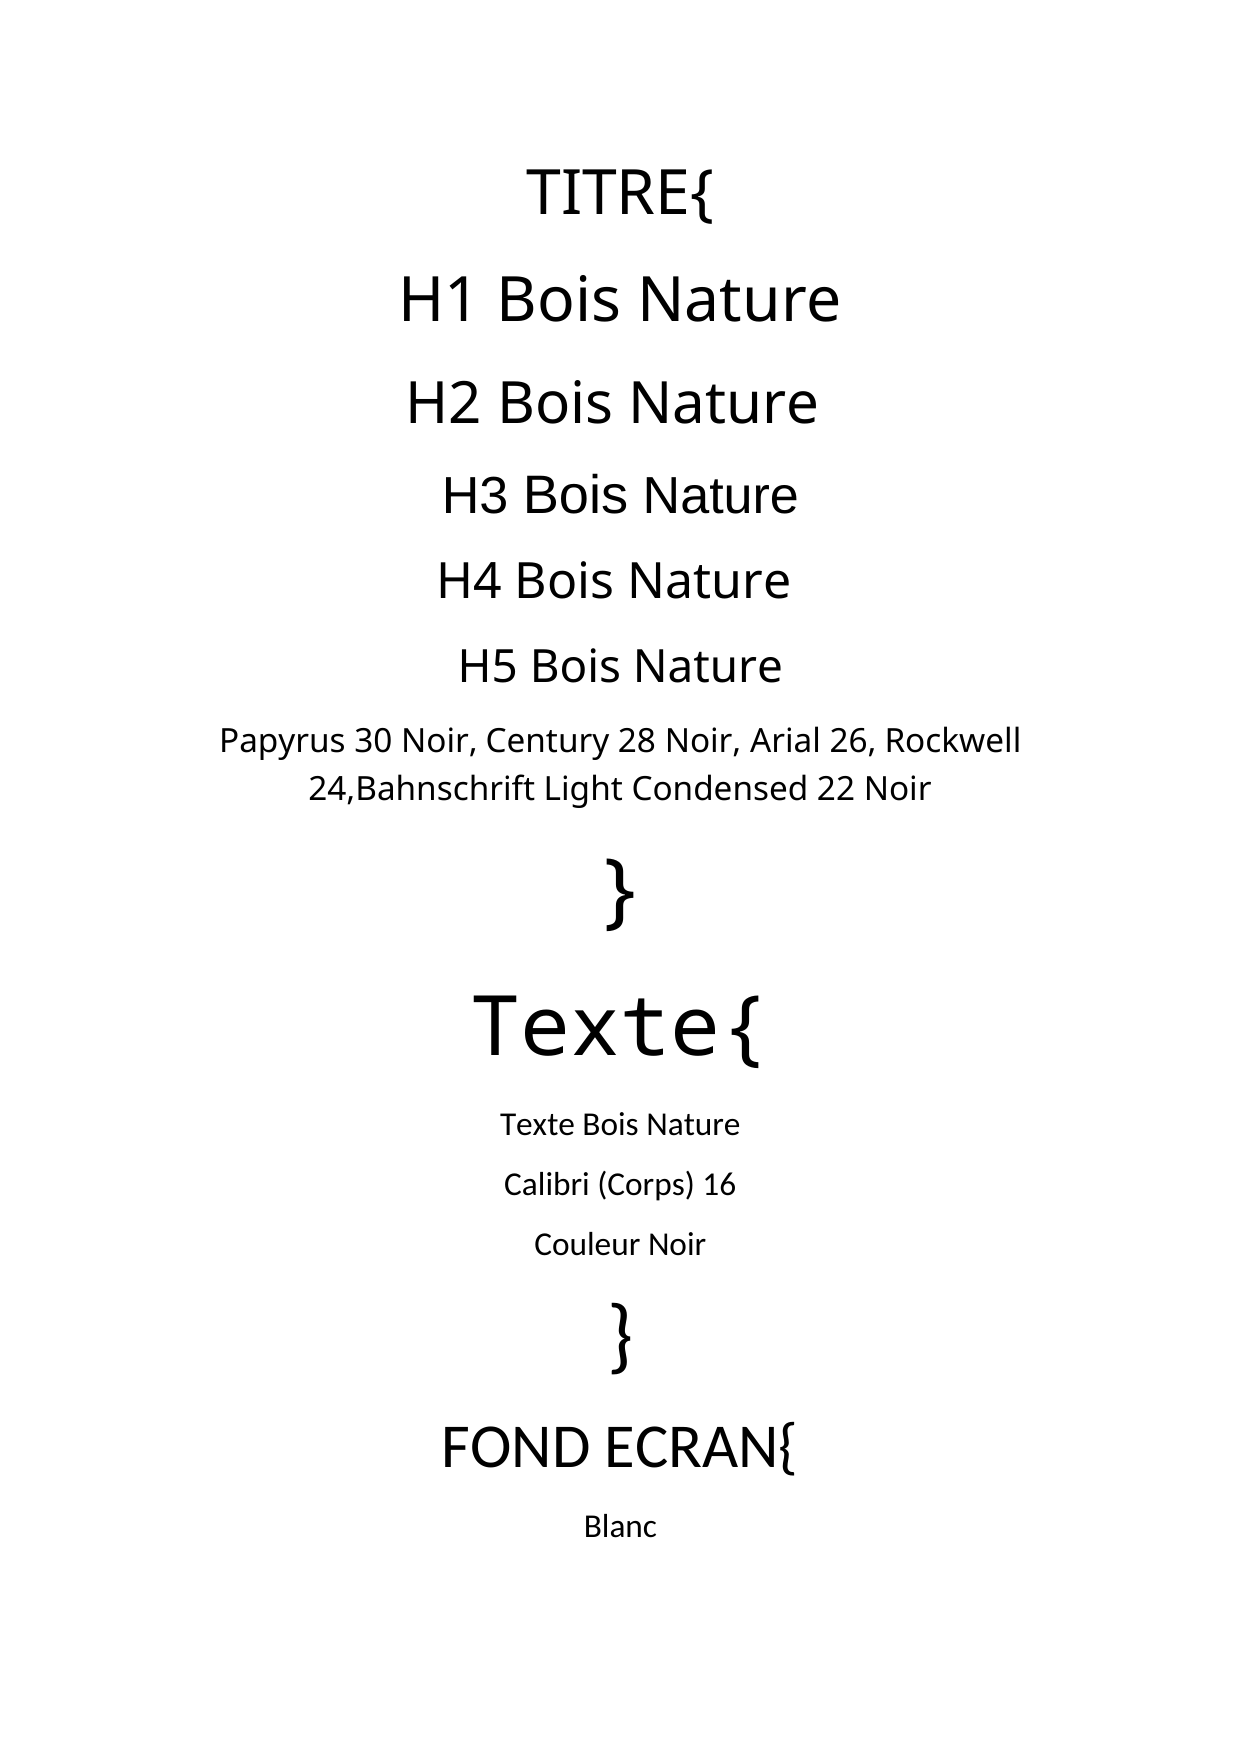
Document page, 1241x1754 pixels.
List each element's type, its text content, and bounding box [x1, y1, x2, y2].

text TITRE{ [148, 148, 1093, 233]
text H4 Bois Nature [148, 545, 1093, 613]
text Papyrus 30 Noir, Century 28 Noir, Arial 26, Rockwell 24,Bahnschrift Light Condensed 22 Noir [148, 716, 1093, 810]
text H2 Bois Nature [148, 361, 1093, 441]
text } [148, 1283, 1093, 1384]
text } [148, 829, 1093, 943]
text Texte{ [148, 966, 1093, 1080]
text Texte Bois Nature [148, 1103, 1093, 1144]
text H1 Bois Nature [148, 254, 1093, 339]
text Couleur Noir [148, 1223, 1093, 1263]
text FOND ECRAN{ [148, 1407, 1093, 1483]
text H3 Bois Nature [148, 462, 1093, 524]
text Blanc [148, 1504, 1093, 1545]
text H5 Bois Nature [148, 634, 1093, 696]
text Calibri (Corps) 16 [148, 1163, 1093, 1204]
